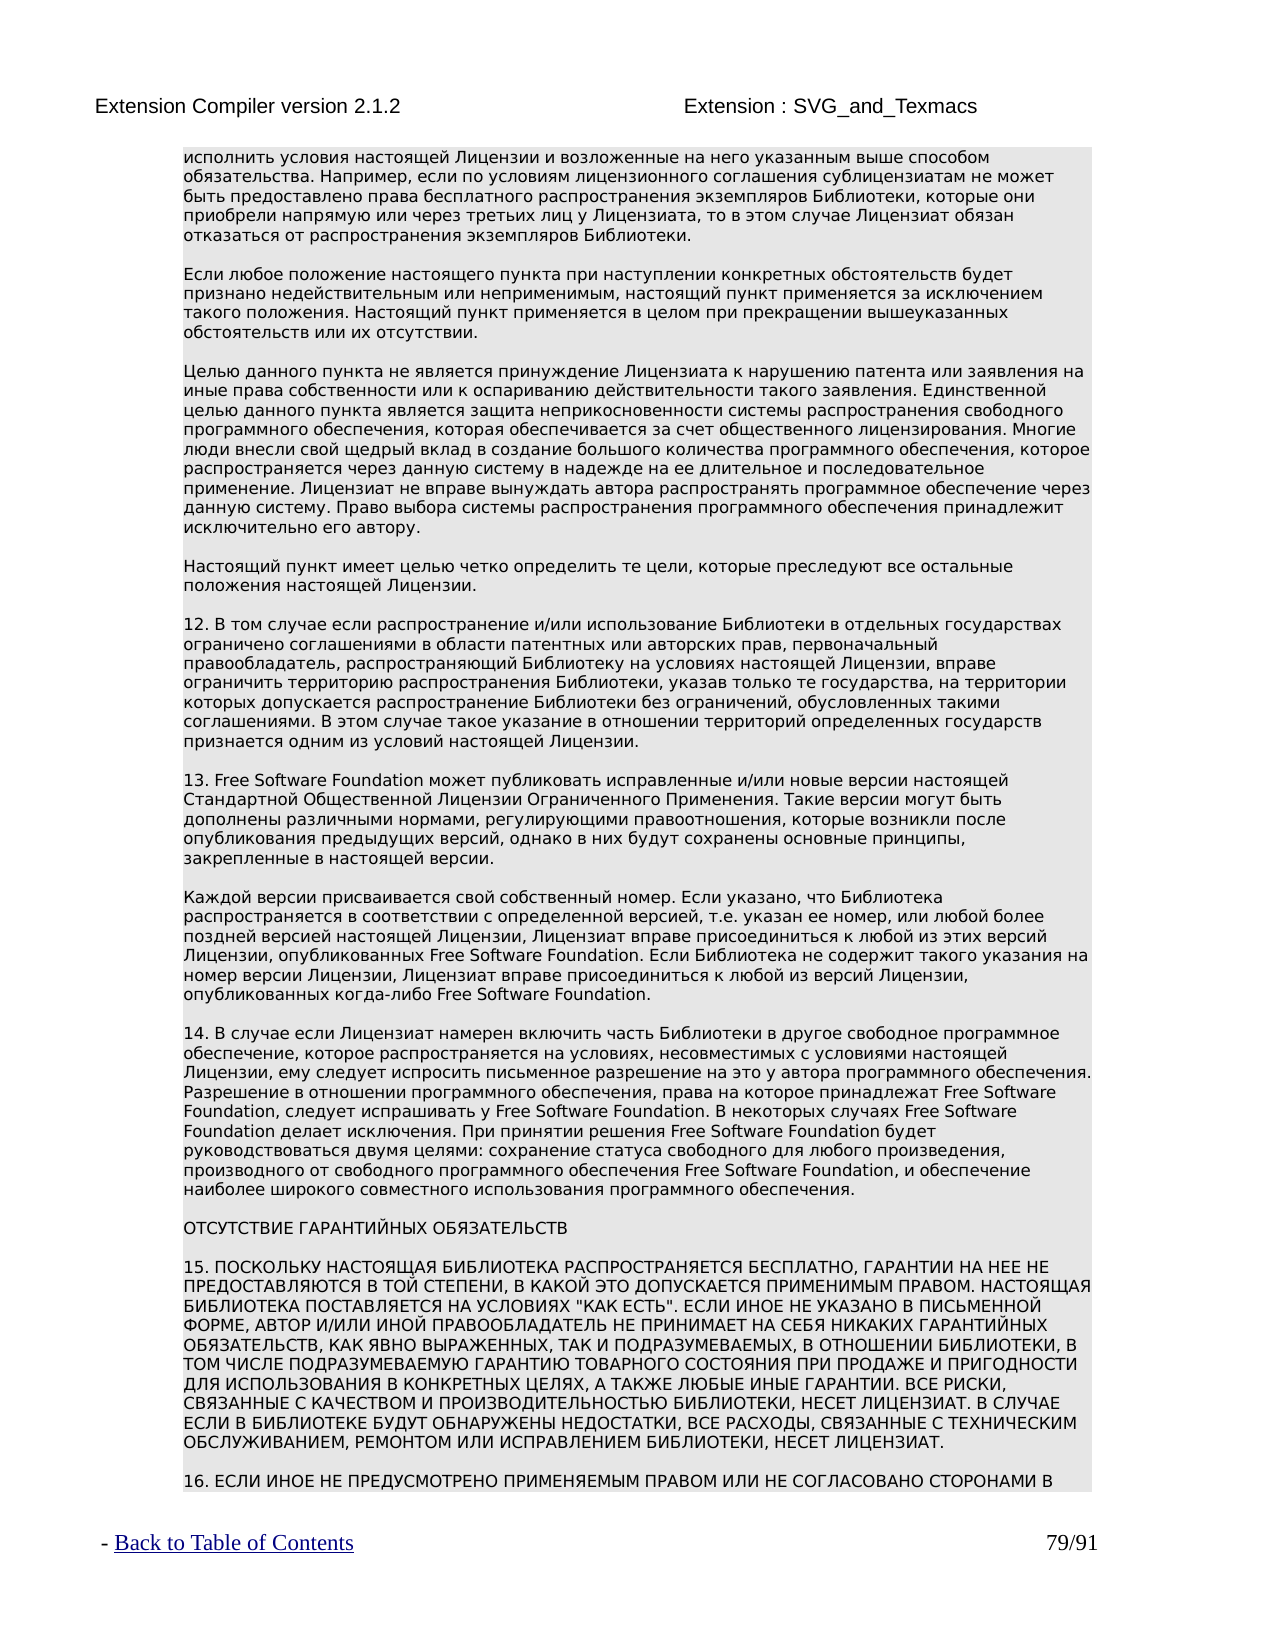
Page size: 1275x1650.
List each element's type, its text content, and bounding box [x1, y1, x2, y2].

text 12. В том случае если распространение и/или использование Библиотеки в отдельных государствах ограничено соглашениями в области патентных или авторских прав, первоначальный правообладатель, распространяющий Библиотеку на условиях настоящей Лицензии, вправе ограничить территорию распространения Библиотеки, указав только те государства, на территории которых допускается распространение Библиотеки без ограничений, обусловленных такими соглашениями. В этом случае такое указание в отношении территорий определенных государств признается одним из условий настоящей Лицензии. [183, 615, 1092, 751]
text Если любое положение настоящего пункта при наступлении конкретных обстоятельств будет признано недействительным или неприменимым, настоящий пункт применяется за исключением такого положения. Настоящий пункт применяется в целом при прекращении вышеуказанных обстоятельств или их отсутствии. [183, 264, 1092, 342]
text Целью данного пункта не является принуждение Лицензиата к нарушению патента или заявления на иные права собственности или к оспариванию действительности такого заявления. Единственной целью данного пункта является защита неприкосновенности системы распространения свободного программного обеспечения, которая обеспечивается за счет общественного лицензирования. Многие люди внесли свой щедрый вклад в создание большого количества программного обеспечения, которое распространяется через данную систему в надежде на ее длительное и последовательное применение. Лицензиат не вправе вынуждать автора распространять программное обеспечение через данную систему. Право выбора системы распространения программного обеспечения принадлежит исключительно его автору. [183, 362, 1092, 537]
text 16. ЕСЛИ ИНОЕ НЕ ПРЕДУСМОТРЕНО ПРИМЕНЯЕМЫМ ПРАВОМ ИЛИ НЕ СОГЛАСОВАНО СТОРОНАМИ В [183, 1472, 1092, 1492]
text 13. Free Software Foundation может публиковать исправленные и/или новые версии настоящей Стандартной Общественной Лицензии Ограниченного Применения. Такие версии могут быть дополнены различными нормами, регулирующими правоотношения, которые возникли после опубликования предыдущих версий, однако в них будут сохранены основные принципы, закрепленные в настоящей версии. [183, 771, 1092, 868]
text 14. В случае если Лицензиат намерен включить часть Библиотеки в другое свободное программное обеспечение, которое распространяется на условиях, несовместимых с условиями настоящей Лицензии, ему следует испросить письменное разрешение на это у автора программного обеспечения. Разрешение в отношении программного обеспечения, права на которое принадлежат Free Software Foundation, следует испрашивать у Free Software Foundation. В некоторых случаях Free Software Foundation делает исключения. При принятии решения Free Software Foundation будет руководствоваться двумя целями: сохранение статуса свободного для любого произведения, производного от свободного программного обеспечения Free Software Foundation, и обеспечение наиболее широкого совместного использования программного обеспечения. [183, 1024, 1092, 1199]
text 15. ПОСКОЛЬКУ НАСТОЯЩАЯ БИБЛИОТЕКА РАСПРОСТРАНЯЕТСЯ БЕСПЛАТНО, ГАРАНТИИ НА НЕЕ НЕ ПРЕДОСТАВЛЯЮТСЯ В ТОЙ СТЕПЕНИ, В КАКОЙ ЭТО ДОПУСКАЕТСЯ ПРИМЕНИМЫМ ПРАВОМ. НАСТОЯЩАЯ БИБЛИОТЕКА ПОСТАВЛЯЕТСЯ НА УСЛОВИЯХ "КАК ЕСТЬ". ЕСЛИ ИНОЕ НЕ УКАЗАНО В ПИСЬМЕННОЙ ФОРМЕ, АВТОР И/ИЛИ ИНОЙ ПРАВООБЛАДАТЕЛЬ НЕ ПРИНИМАЕТ НА СЕБЯ НИКАКИХ ГАРАНТИЙНЫХ ОБЯЗАТЕЛЬСТВ, КАК ЯВНО ВЫРАЖЕННЫХ, ТАК И ПОДРАЗУМЕВАЕМЫХ, В ОТНОШЕНИИ БИБЛИОТЕКИ, В ТОМ ЧИСЛЕ ПОДРАЗУМЕВАЕМУЮ ГАРАНТИЮ ТОВАРНОГО СОСТОЯНИЯ ПРИ ПРОДАЖЕ И ПРИГОДНОСТИ ДЛЯ ИСПОЛЬЗОВАНИЯ В КОНКРЕТНЫХ ЦЕЛЯХ, А ТАКЖЕ ЛЮБЫЕ ИНЫЕ ГАРАНТИИ. ВСЕ РИСКИ, СВЯЗАННЫЕ С КАЧЕСТВОМ И ПРОИЗВОДИТЕЛЬНОСТЬЮ БИБЛИОТЕКИ, НЕСЕТ ЛИЦЕНЗИАТ. В СЛУЧАЕ ЕСЛИ В БИБЛИОТЕКЕ БУДУТ ОБНАРУЖЕНЫ НЕДОСТАТКИ, ВСЕ РАСХОДЫ, СВЯЗАННЫЕ С ТЕХНИЧЕСКИМ ОБСЛУЖИВАНИЕМ, РЕМОНТОМ ИЛИ ИСПРАВЛЕНИЕМ БИБЛИОТЕКИ, НЕСЕТ ЛИЦЕНЗИАТ. [183, 1258, 1092, 1453]
text Настоящий пункт имеет целью четко определить те цели, которые преследуют все остальные положения настоящей Лицензии. [183, 557, 1092, 596]
text ОТСУТСТВИЕ ГАРАНТИЙНЫХ ОБЯЗАТЕЛЬСТВ [183, 1219, 1092, 1238]
text исполнить условия настоящей Лицензии и возложенные на него указанным выше способом обязательства. Например, если по условиям лицензионного соглашения сублицензиатам не может быть предоставлено права бесплатного распространения экземпляров Библиотеки, которые они приобрели напрямую или через третьих лиц у Лицензиата, то в этом случае Лицензиат обязан отказаться от распространения экземпляров Библиотеки. [183, 147, 1092, 245]
text Каждой версии присваивается свой собственный номер. Если указано, что Библиотека распространяется в соответствии с определенной версией, т.е. указан ее номер, или любой более поздней версией настоящей Лицензии, Лицензиат вправе присоединиться к любой из этих версий Лицензии, опубликованных Free Software Foundation. Если Библиотека не содержит такого указания на номер версии Лицензии, Лицензиат вправе присоединиться к любой из версий Лицензии, опубликованных когда-либо Free Software Foundation. [183, 888, 1092, 1004]
